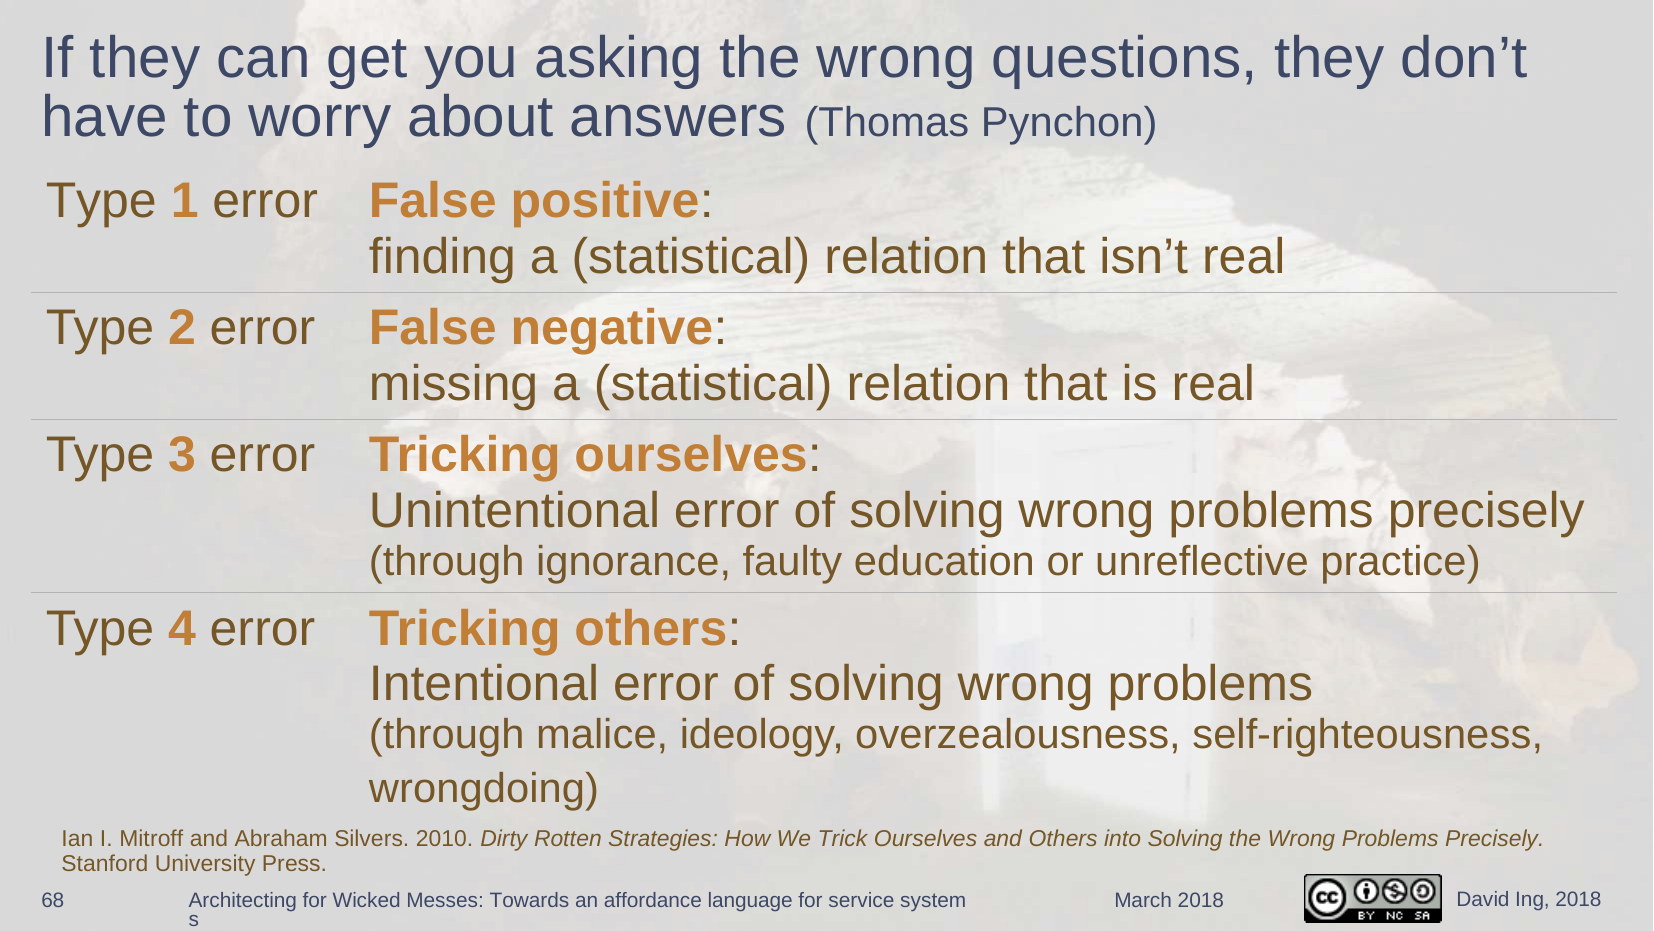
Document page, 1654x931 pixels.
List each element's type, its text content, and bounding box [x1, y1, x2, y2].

table_cell Type 3 error [31, 420, 354, 592]
table_cell Type 4 error [31, 593, 354, 821]
picture [1304, 884, 1442, 923]
table_cell Tricking ourselves: Unintentional error of solving wrong problems precisely (through ignorance, faulty education or unreflective practice) [354, 420, 1617, 592]
table_cell Type 2 error [31, 293, 354, 419]
table_header False positive: finding a (statistical) relation that isn’t real [354, 165, 1617, 292]
table_cell Tricking others: Intentional error of solving wrong problems (through malice, ideology, overzealousness, self-righteousness, wrongdoing) [354, 593, 1617, 818]
table_cell False negative: missing a (statistical) relation that is real [354, 293, 1617, 419]
text_box Solving for the optimal Problem solution involves analysis, research employing quantitative methods seeking optimal outcomes. Unfortunately, as conditions change, problems frequently do not remain solved or resolved but reappear, and usually in more complex forms. Furthermore, every solution and resolution generates new problems, ones that tend to be more complex than the ones solved or resolved. [0, 0, 1653, 931]
title If they can get you asking the wrong questions, they don’t have to worry about answers (Thomas Pynchon) [41, 30, 1613, 148]
text_box Ian I. Mitroff and Abraham Silvers. 2010. Dirty Rotten Strategies: How We Trick Ourselves and Others into Solving the Wrong Problems Precisely. Stanford University Press. [46, 818, 1631, 884]
table_header Type 1 error [31, 165, 354, 292]
